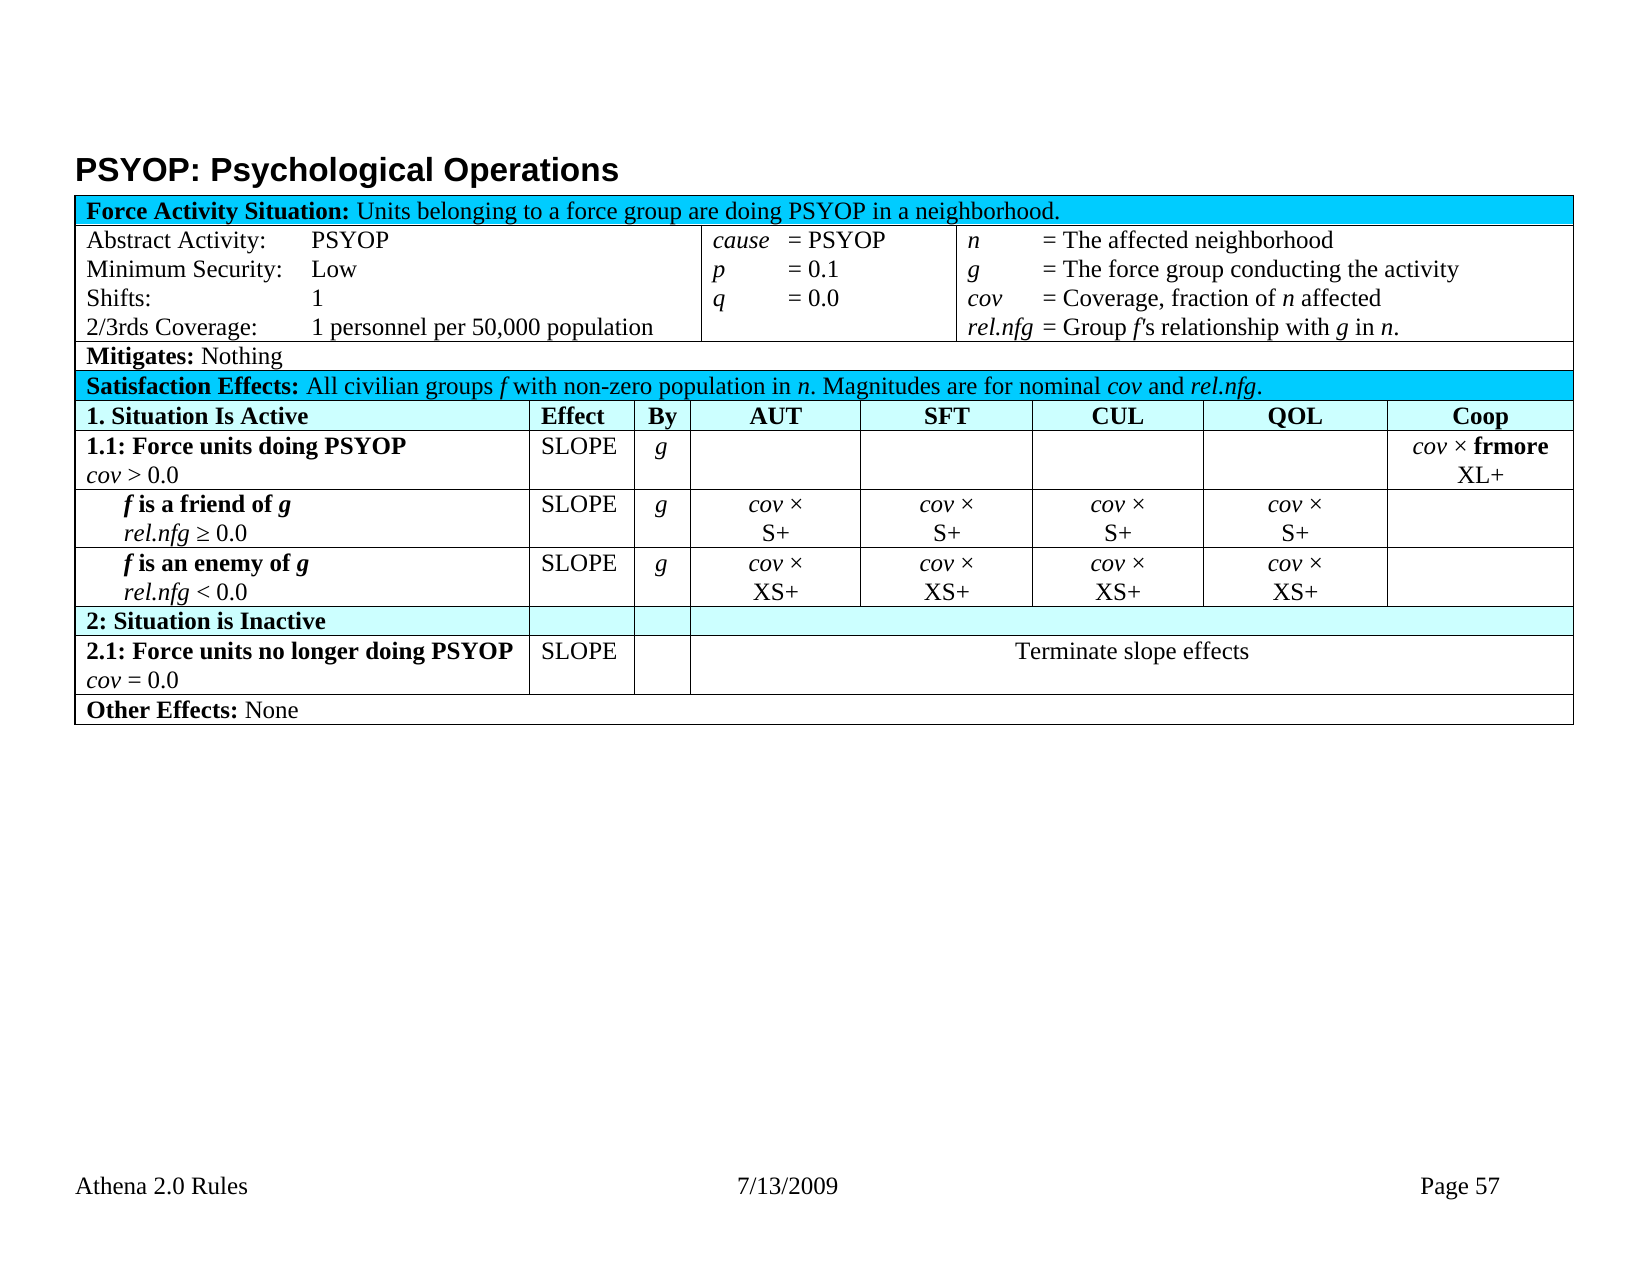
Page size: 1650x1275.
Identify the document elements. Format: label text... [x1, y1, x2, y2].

table_cell QOL [1204, 401, 1387, 430]
table_cell SLOPE [530, 431, 634, 488]
table_cell f is an enemy of g rel.nfg < 0.0 [76, 548, 529, 606]
table_cell Other Effects: None [76, 695, 1573, 724]
table_cell cov × S+ [861, 490, 1032, 547]
table_cell Satisfaction Effects: All civilian groups f with non-zero population in n. Magnitudes are for nominal cov and rel.nfg. [76, 371, 1573, 400]
table_cell Coop [1388, 401, 1573, 430]
table_cell 1. Situation Is Active [76, 401, 529, 430]
table_cell CUL [1033, 401, 1203, 430]
table_cell f is a friend of g rel.nfg ≥ 0.0 [76, 490, 529, 547]
table_cell Effect [530, 401, 634, 430]
table_cell cov × S+ [691, 490, 860, 547]
table_cell By [635, 401, 690, 430]
table_header Force Activity Situation: Units belonging to a force group are doing PSYOP in a neighborhood. [76, 196, 1573, 224]
table_cell cause = PSYOP p = 0.1 q = 0.0 [702, 226, 956, 341]
table_cell [530, 607, 634, 635]
table_cell Terminate slope effects [691, 636, 1573, 694]
table_cell [635, 607, 690, 635]
table_cell 2.1: Force units no longer doing PSYOP cov = 0.0 [76, 636, 529, 694]
table_cell [1388, 490, 1573, 547]
table_cell 2: Situation is Inactive [76, 607, 529, 635]
table_cell [1204, 431, 1387, 488]
table_cell g [635, 548, 690, 606]
table_cell [691, 431, 860, 488]
table_cell cov × XS+ [691, 548, 860, 606]
table_cell [861, 431, 1032, 488]
table_cell cov × XS+ [1033, 548, 1203, 606]
table_cell AUT [691, 401, 860, 430]
table_cell [691, 607, 1573, 635]
table_cell [635, 636, 690, 694]
text PSYOP: Psychological Operations [75, 150, 1575, 188]
table_cell cov × XS+ [1204, 548, 1387, 606]
table_cell [1388, 548, 1573, 606]
table_cell SLOPE [530, 636, 634, 694]
table_cell SLOPE [530, 548, 634, 606]
table_cell g [635, 490, 690, 547]
table_cell n = The affected neighborhood g = The force group conducting the activity cov = Coverage, fraction of n affected rel.nfg = Group f's relationship with g in n. [957, 226, 1573, 341]
table_cell [1033, 431, 1203, 488]
table_cell cov × frmore XL+ [1388, 431, 1573, 488]
table_cell g [635, 431, 690, 488]
table_cell cov × S+ [1033, 490, 1203, 547]
table_cell SLOPE [530, 490, 634, 547]
table_cell Abstract Activity: PSYOP Minimum Security: Low Shifts: 1 2/3rds Coverage: 1 personnel per 50,000 population [76, 226, 701, 341]
table_cell Mitigates: Nothing [76, 342, 1573, 370]
table_cell 1.1: Force units doing PSYOP cov > 0.0 [76, 431, 529, 488]
table_cell cov × S+ [1204, 490, 1387, 547]
table_cell cov × XS+ [861, 548, 1032, 606]
table_cell SFT [861, 401, 1032, 430]
